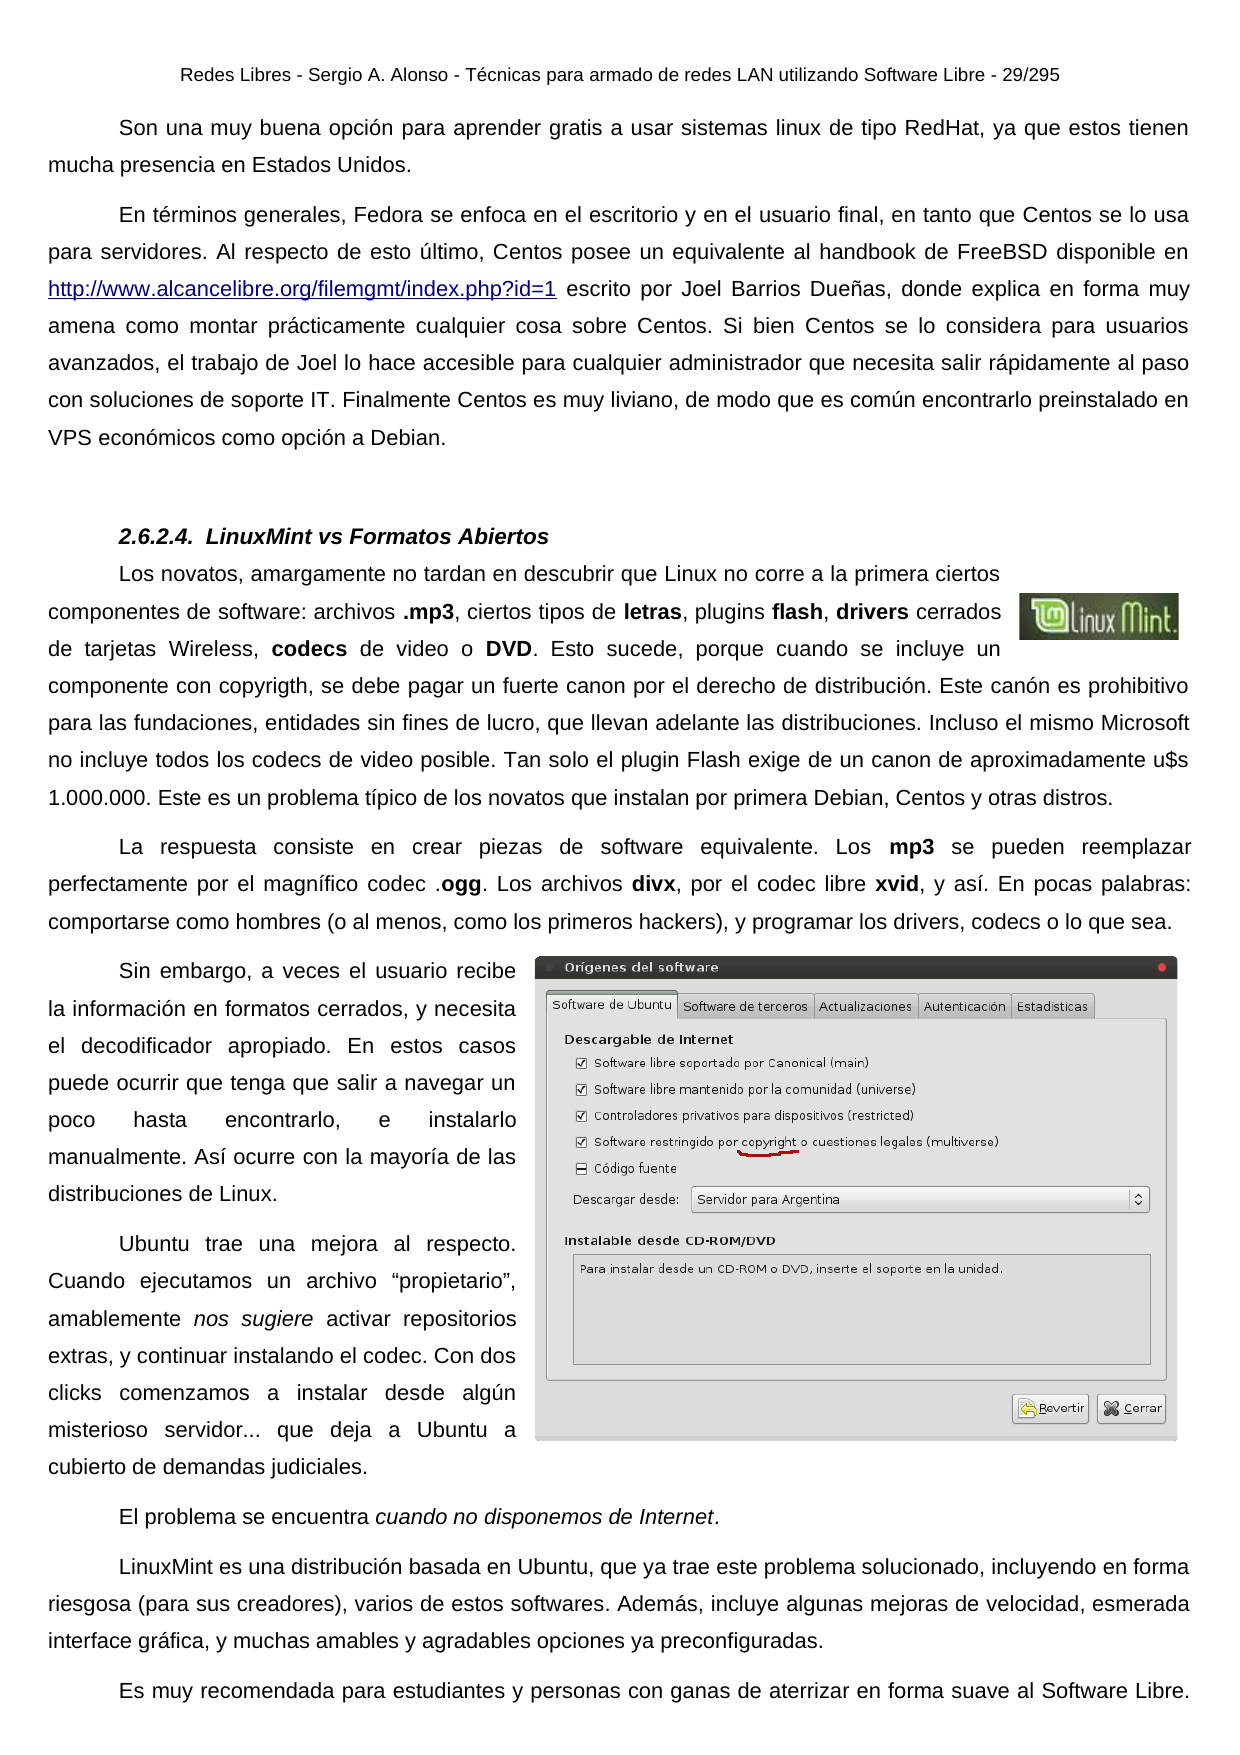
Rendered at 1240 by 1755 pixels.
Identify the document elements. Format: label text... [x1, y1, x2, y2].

text El problema se encuentra cuando no disponemos de Internet. [48, 1504, 1192, 1529]
text En términos generales, Fedora se enfoca en el escritorio y en el usuario final, en tanto que Centos se lo usa para servidores. Al respecto de esto último, Centos posee un equivalente al handbook de FreeBSD disponible en http://www.alcancelibre.org/filemgmt/index.php?id=1 escrito por Joel Barrios Dueñas, donde explica en forma muy amena como montar prácticamente cualquier cosa sobre Centos. Si bien Centos se lo considera para usuarios avanzados, el trabajo de Joel lo hace accesible para cualquier administrador que necesita salir rápidamente al paso con soluciones de soporte IT. Finalmente Centos es muy liviano, de modo que es común encontrarlo preinstalado en VPS económicos como opción a Debian. [48, 202, 1192, 450]
text Sin embargo, a veces el usuario recibe la información en formatos cerrados, y necesita el decodificador apropiado. En estos casos puede ocurrir que tenga que salir a navegar un poco hasta encontrarlo, e instalarlo manualmente. Así ocurre con la mayoría de las distribuciones de Linux. [48, 959, 534, 1207]
picture [1019, 593, 1179, 640]
text La respuesta consiste en crear piezas de software equivalente. Los mp3 se pueden reemplazar perfectamente por el magnífico codec .ogg. Los archivos divx, por el codec libre xvid, y así. En pocas palabras: comportarse como hombres (o al menos, como los primeros hackers), y programar los drivers, codecs o lo que sea. [48, 835, 1192, 934]
text LinuxMint es una distribución basada en Ubuntu, que ya trae este problema solucionado, incluyendo en forma riesgosa (para sus creadores), varios de estos softwares. Además, incluye algunas mejoras de velocidad, esmerada interface gráfica, y muchas amables y agradables opciones ya preconfiguradas. [48, 1554, 1192, 1653]
text Es muy recomendada para estudiantes y personas con ganas de aterrizar en forma suave al Software Libre. [48, 1678, 1192, 1703]
picture [534, 956, 1178, 1441]
text Son una muy buena opción para aprender gratis a usar sistemas linux de tipo RedHat, ya que estos tienen mucha presencia en Estados Unidos. [48, 115, 1192, 177]
subtitle LinuxMint vs Formatos Abiertos [119, 524, 1192, 549]
text Ubuntu trae una mejora al respecto. Cuando ejecutamos un archivo “propietario”, amablemente nos sugiere activar repositorios extras, y continuar instalando el codec. Con dos clicks comenzamos a instalar desde algún misterioso servidor... que deja a Ubuntu a cubierto de demandas judiciales. [48, 1232, 1192, 1479]
text Los novatos, amargamente no tardan en descubrir que Linux no corre a la primera ciertos componentes de software: archivos .mp3, ciertos tipos de letras, plugins flash, drivers cerrados de tarjetas Wireless, codecs de video o DVD. Esto sucede, porque cuando se incluye un componente con copyrigth, se debe pagar un fuerte canon por el derecho de distribución. Este canón es prohibitivo para las fundaciones, entidades sin fines de lucro, que llevan adelante las distribuciones. Incluso el mismo Microsoft no incluye todos los codecs de video posible. Tan solo el plugin Flash exige de un canon de aproximadamente u$s 1.000.000. Este es un problema típico de los novatos que instalan por primera Debian, Centos y otras distros. [48, 562, 1192, 810]
